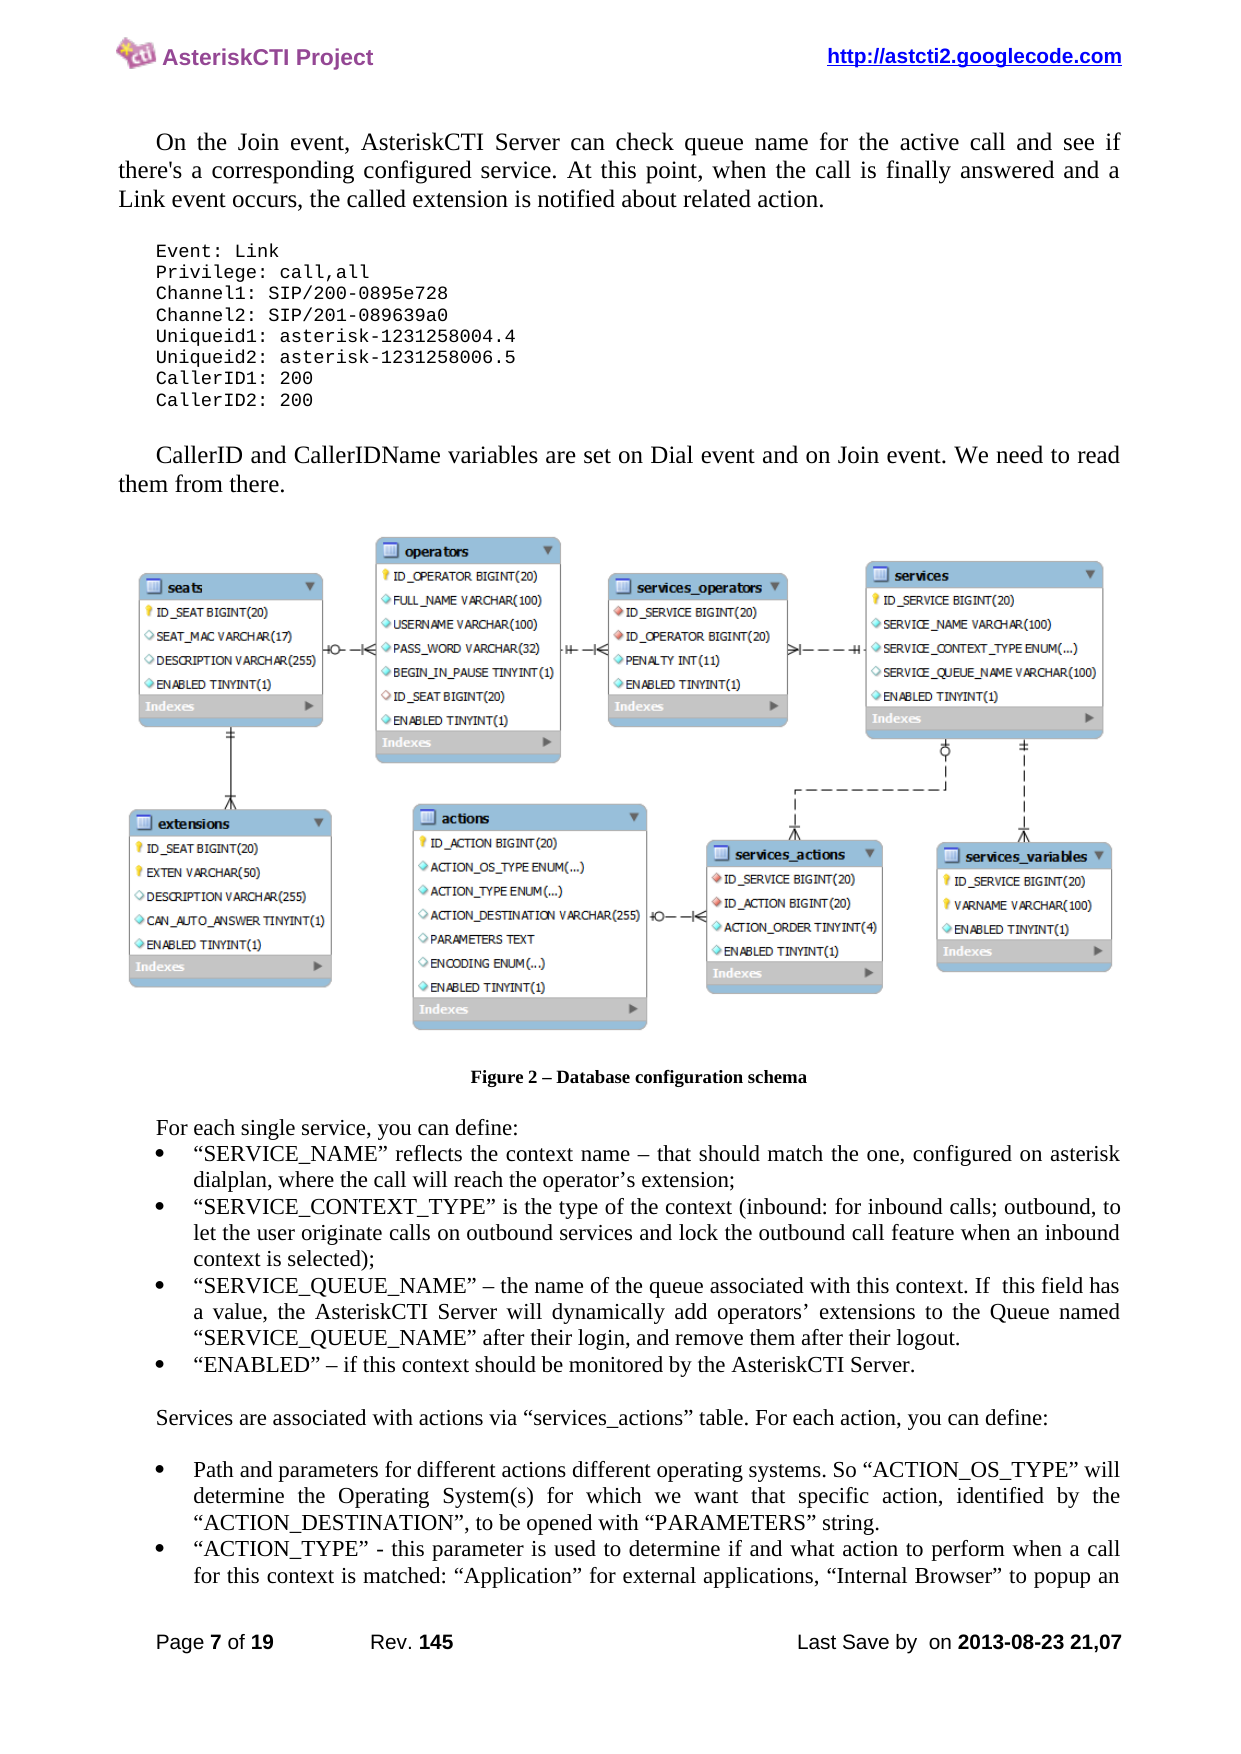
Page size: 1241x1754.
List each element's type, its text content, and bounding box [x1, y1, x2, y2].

list “ACTION_TYPE” - this parameter is used to determine if and what action to perform when a call for this context is matched: “Application” for external applications, “Internal Browser” to popup an [156, 1535, 1122, 1588]
text CallerID and CallerIDName variables are set on Dial event and on Join event. We need to read them from there. [118, 440, 1122, 498]
text CallerID1: 200 [118, 369, 1122, 390]
text For each single service, you can define: [118, 1114, 1122, 1140]
list “ENABLED” – if this context should be monitored by the AsteriskCTI Server. [156, 1351, 1122, 1377]
picture [116, 34, 157, 74]
text On the Join event, AsteriskCTI Server can check queue name for the active call and see if there's a corresponding configured service. At this point, when the call is finally answered and a Link event occurs, the called extension is notified about related action. [118, 127, 1122, 213]
text CallerID2: 200 [118, 390, 1122, 412]
text Uniqueid2: asterisk-1231258006.5 [118, 348, 1122, 369]
text Channel2: SIP/201-089639a0 [118, 305, 1122, 327]
list “SERVICE_NAME” reflects the context name – that should match the one, configured on asterisk dialplan, where the call will reach the operator’s extension; [156, 1140, 1122, 1193]
text Figure 2 – Database configuration schema [118, 1066, 1122, 1087]
list Path and parameters for different actions different operating systems. So “ACTION_OS_TYPE” will determine the Operating System(s) for which we want that specific action, identified by the “ACTION_DESTINATION”, to be opened with “PARAMETERS” string. [156, 1456, 1122, 1535]
text Event: Link [118, 242, 1122, 263]
picture [118, 526, 1122, 1040]
list “SERVICE_CONTEXT_TYPE” is the type of the context (inbound: for inbound calls; outbound, to let the user originate calls on outbound services and lock the outbound call feature when an inbound context is selected); [156, 1193, 1122, 1272]
text Uniqueid1: asterisk-1231258004.4 [118, 327, 1122, 348]
text Privilege: call,all [118, 263, 1122, 284]
text Channel1: SIP/200-0895e728 [118, 284, 1122, 305]
text Services are associated with actions via “services_actions” table. For each action, you can define: [156, 1403, 1122, 1430]
list “SERVICE_QUEUE_NAME” – the name of the queue associated with this context. If this field has a value, the AsteriskCTI Server will dynamically add operators’ extensions to the Queue named “SERVICE_QUEUE_NAME” after their login, and remove them after their logout. [156, 1272, 1122, 1351]
